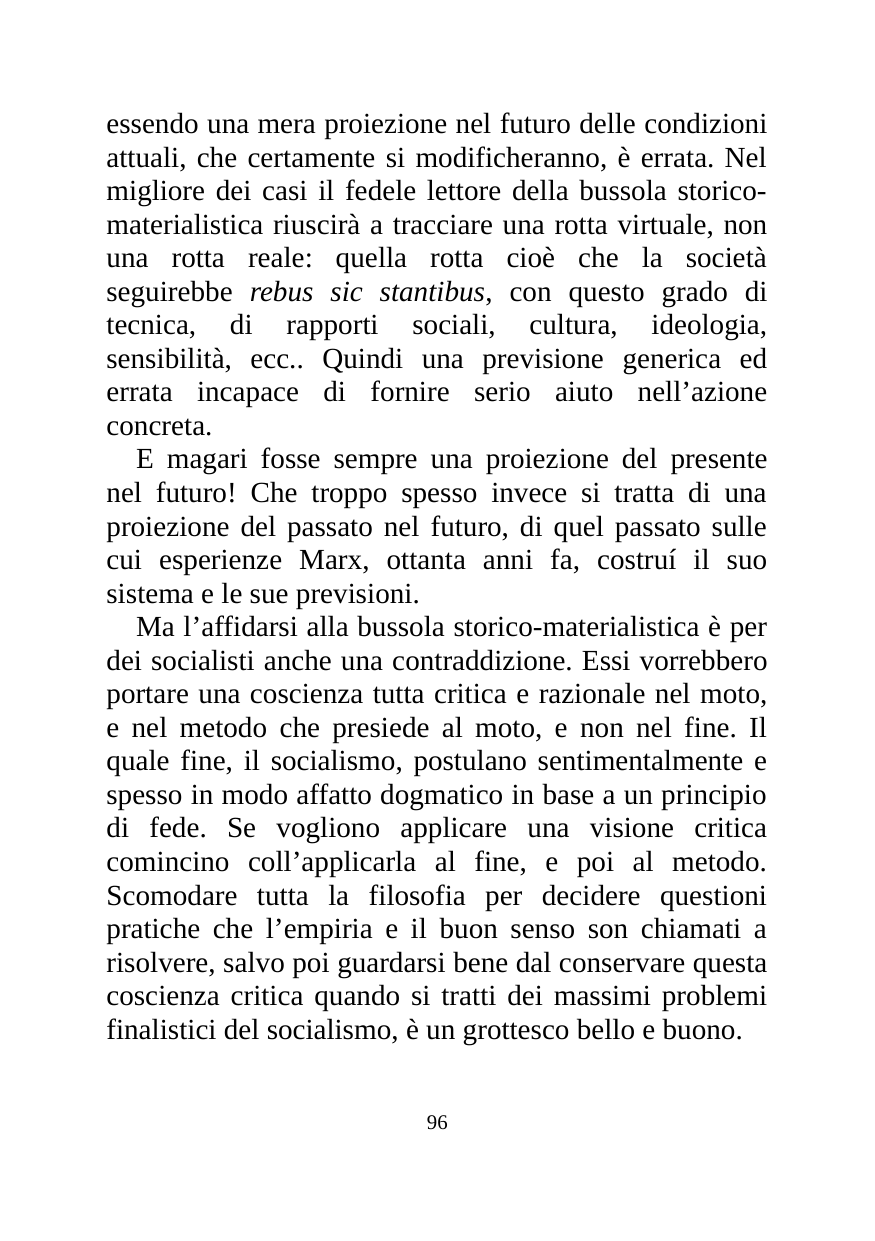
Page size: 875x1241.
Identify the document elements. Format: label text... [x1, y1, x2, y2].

text Ma l’affidarsi alla bussola storico-materialistica è per dei socialisti anche una contraddizione. Essi vorrebbero portare una coscienza tutta critica e razionale nel moto, e nel metodo che presiede al moto, e non nel fine. Il quale fine, il socialismo, postulano sentimentalmente e spesso in modo affatto dogmatico in base a un principio di fede. Se vogliono applicare una visione critica comincino coll’applicarla al fine, e poi al metodo. Scomodare tutta la filosofia per decidere questioni pratiche che l’empiria e il buon senso son chiamati a risolvere, salvo poi guardarsi bene dal conservare questa coscienza critica quando si tratti dei massimi problemi finalistici del socialismo, è un grottesco bello e buono. [106, 609, 768, 1045]
text E magari fosse sempre una proiezione del presente nel futuro! Che troppo spesso invece si tratta di una proiezione del passato nel futuro, di quel passato sulle cui esperienze Marx, ottanta anni fa, costruí il suo sistema e le sue previsioni. [106, 442, 768, 609]
text essendo una mera proiezione nel futuro delle condizioni attuali, che certamente si modificheranno, è errata. Nel migliore dei casi il fedele lettore della bussola storico-materialistica riuscirà a tracciare una rotta virtuale, non una rotta reale: quella rotta cioè che la società seguirebbe rebus sic stantibus, con questo grado di tecnica, di rapporti sociali, cultura, ideologia, sensibilità, ecc.. Quindi una previsione generica ed errata incapace di fornire serio aiuto nell’azione concreta. [106, 106, 768, 442]
